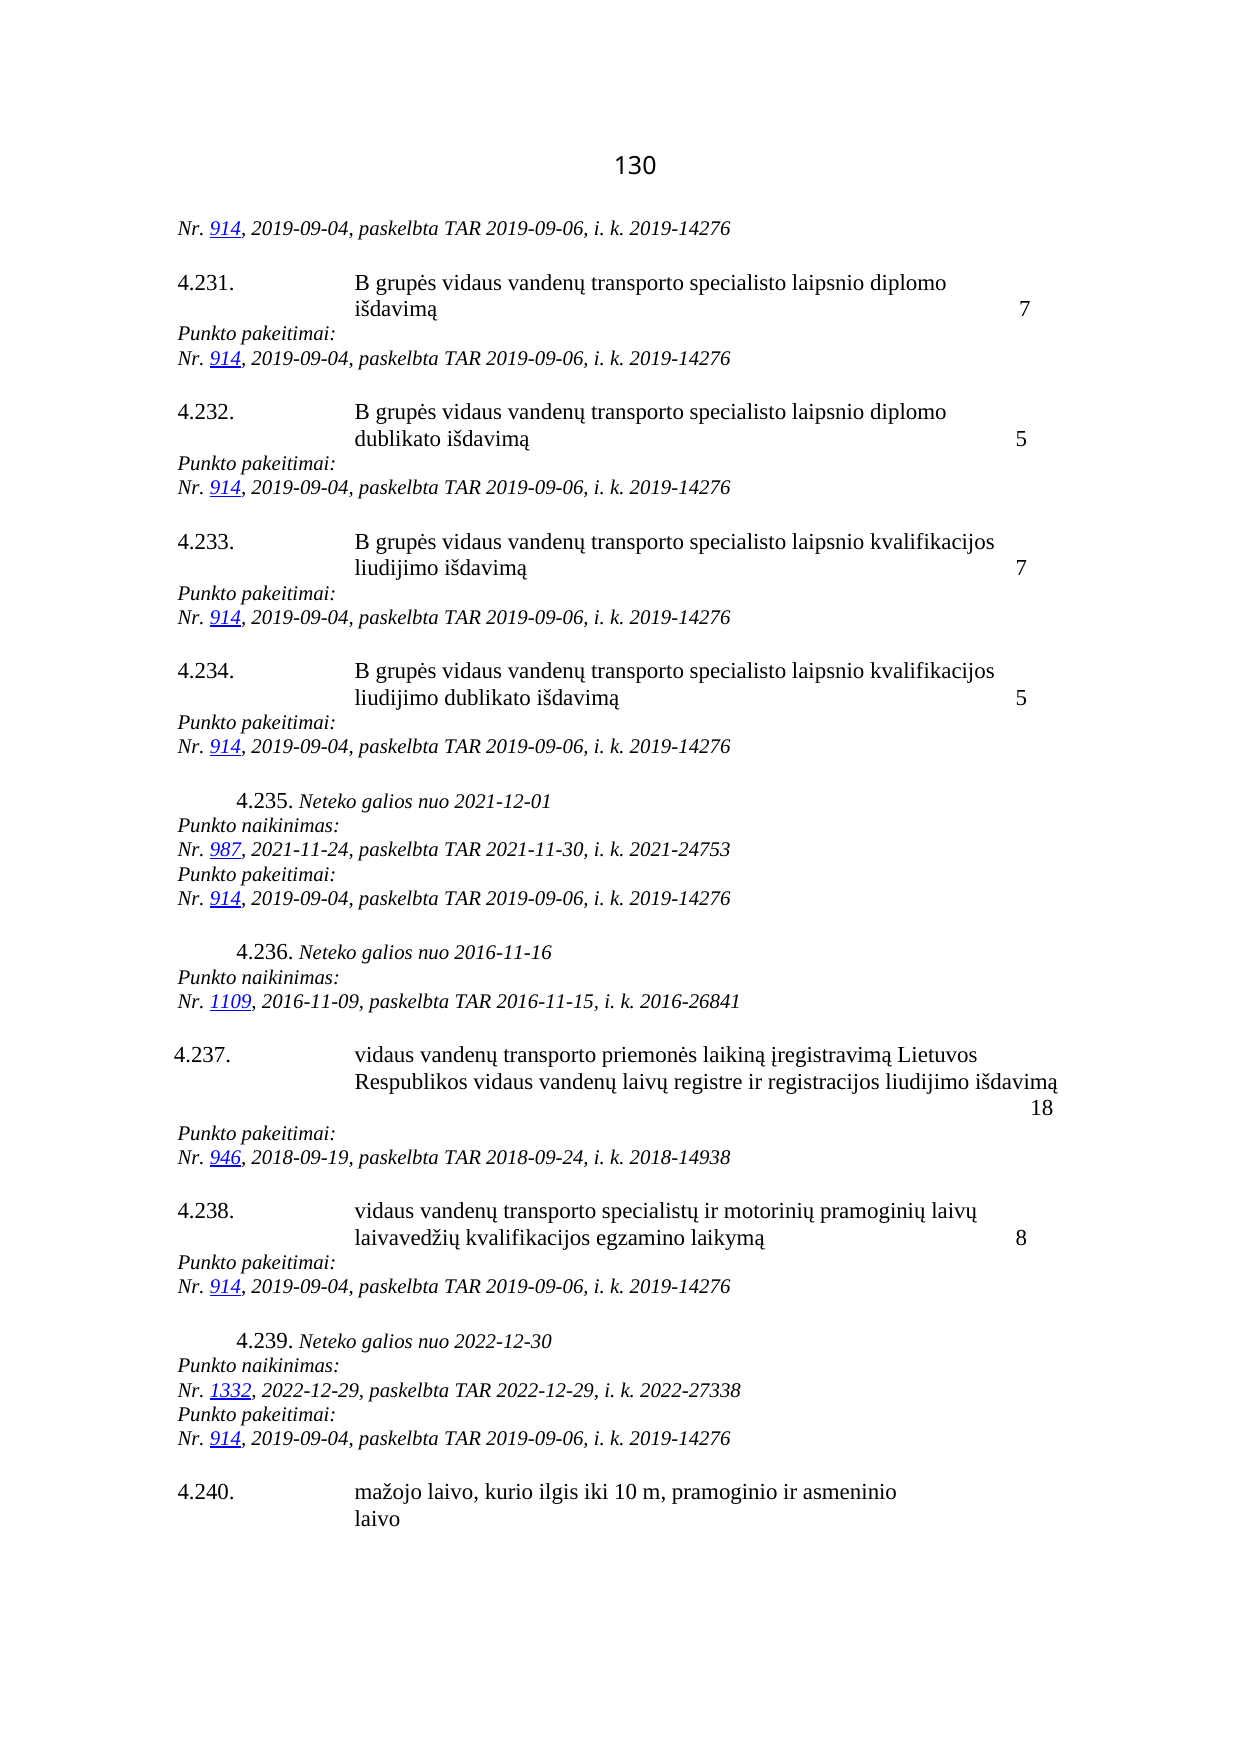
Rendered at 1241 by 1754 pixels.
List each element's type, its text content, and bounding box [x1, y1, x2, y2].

text 4.234. B grupės vidaus vandenų transporto specialisto laipsnio kvalifikacijos liudijimo dublikato išdavimą 5 [177, 657, 1033, 710]
text Nr. 914, 2019-09-04, paskelbta TAR 2019-09-06, i. k. 2019-14276 [177, 345, 1092, 369]
text Nr. 914, 2019-09-04, paskelbta TAR 2019-09-06, i. k. 2019-14276 [177, 886, 1092, 909]
text 4.233. B grupės vidaus vandenų transporto specialisto laipsnio kvalifikacijos liudijimo išdavimą 7 [177, 528, 1033, 581]
text Punkto pakeitimai: [177, 1121, 1092, 1145]
text Punkto naikinimas: [177, 965, 1092, 989]
text Punkto pakeitimai: [177, 1402, 1092, 1426]
text Punkto pakeitimai: [177, 321, 1092, 345]
text 4.237. vidaus vandenų transporto priemonės laikiną įregistravimą Lietuvos Respublikos vidaus vandenų laivų registre ir registracijos liudijimo išdavimą 18 [174, 1042, 1092, 1121]
text 4.240. mažojo laivo, kurio ilgis iki 10 m, pramoginio ir asmeninio laivo [177, 1478, 945, 1531]
text Punkto naikinimas: [177, 1353, 1092, 1377]
text Punkto pakeitimai: [177, 710, 1092, 734]
text 4.235. Neteko galios nuo 2021-12-01 [177, 787, 1092, 813]
text Nr. 1109, 2016-11-09, paskelbta TAR 2016-11-15, i. k. 2016-26841 [177, 989, 1092, 1013]
text Nr. 914, 2019-09-04, paskelbta TAR 2019-09-06, i. k. 2019-14276 [177, 604, 1092, 629]
text 4.231. B grupės vidaus vandenų transporto specialisto laipsnio diplomo išdavimą 7 [177, 269, 1033, 321]
text 4.239. Neteko galios nuo 2022-12-30 [177, 1327, 1092, 1353]
text Nr. 914, 2019-09-04, paskelbta TAR 2019-09-06, i. k. 2019-14276 [177, 734, 1092, 758]
text 4.236. Neteko galios nuo 2016-11-16 [177, 938, 1092, 965]
text Nr. 914, 2019-09-04, paskelbta TAR 2019-09-06, i. k. 2019-14276 [177, 216, 1092, 240]
text Punkto naikinimas: [177, 813, 1092, 837]
text 4.232. B grupės vidaus vandenų transporto specialisto laipsnio diplomo dublikato išdavimą 5 [177, 398, 1033, 451]
text 4.238. vidaus vandenų transporto specialistų ir motorinių pramoginių laivų laivavedžių kvalifikacijos egzamino laikymą 8 [177, 1197, 1033, 1250]
text Punkto pakeitimai: [177, 861, 1092, 886]
text Punkto pakeitimai: [177, 1250, 1092, 1274]
text Nr. 1332, 2022-12-29, paskelbta TAR 2022-12-29, i. k. 2022-27338 [177, 1377, 1092, 1402]
text Nr. 987, 2021-11-24, paskelbta TAR 2021-11-30, i. k. 2021-24753 [177, 837, 1092, 861]
text Punkto pakeitimai: [177, 451, 1092, 475]
text Nr. 946, 2018-09-19, paskelbta TAR 2018-09-24, i. k. 2018-14938 [177, 1145, 1092, 1169]
text Nr. 914, 2019-09-04, paskelbta TAR 2019-09-06, i. k. 2019-14276 [177, 475, 1092, 499]
text Nr. 914, 2019-09-04, paskelbta TAR 2019-09-06, i. k. 2019-14276 [177, 1426, 1092, 1450]
text Nr. 914, 2019-09-04, paskelbta TAR 2019-09-06, i. k. 2019-14276 [177, 1274, 1092, 1298]
text Punkto pakeitimai: [177, 581, 1092, 604]
